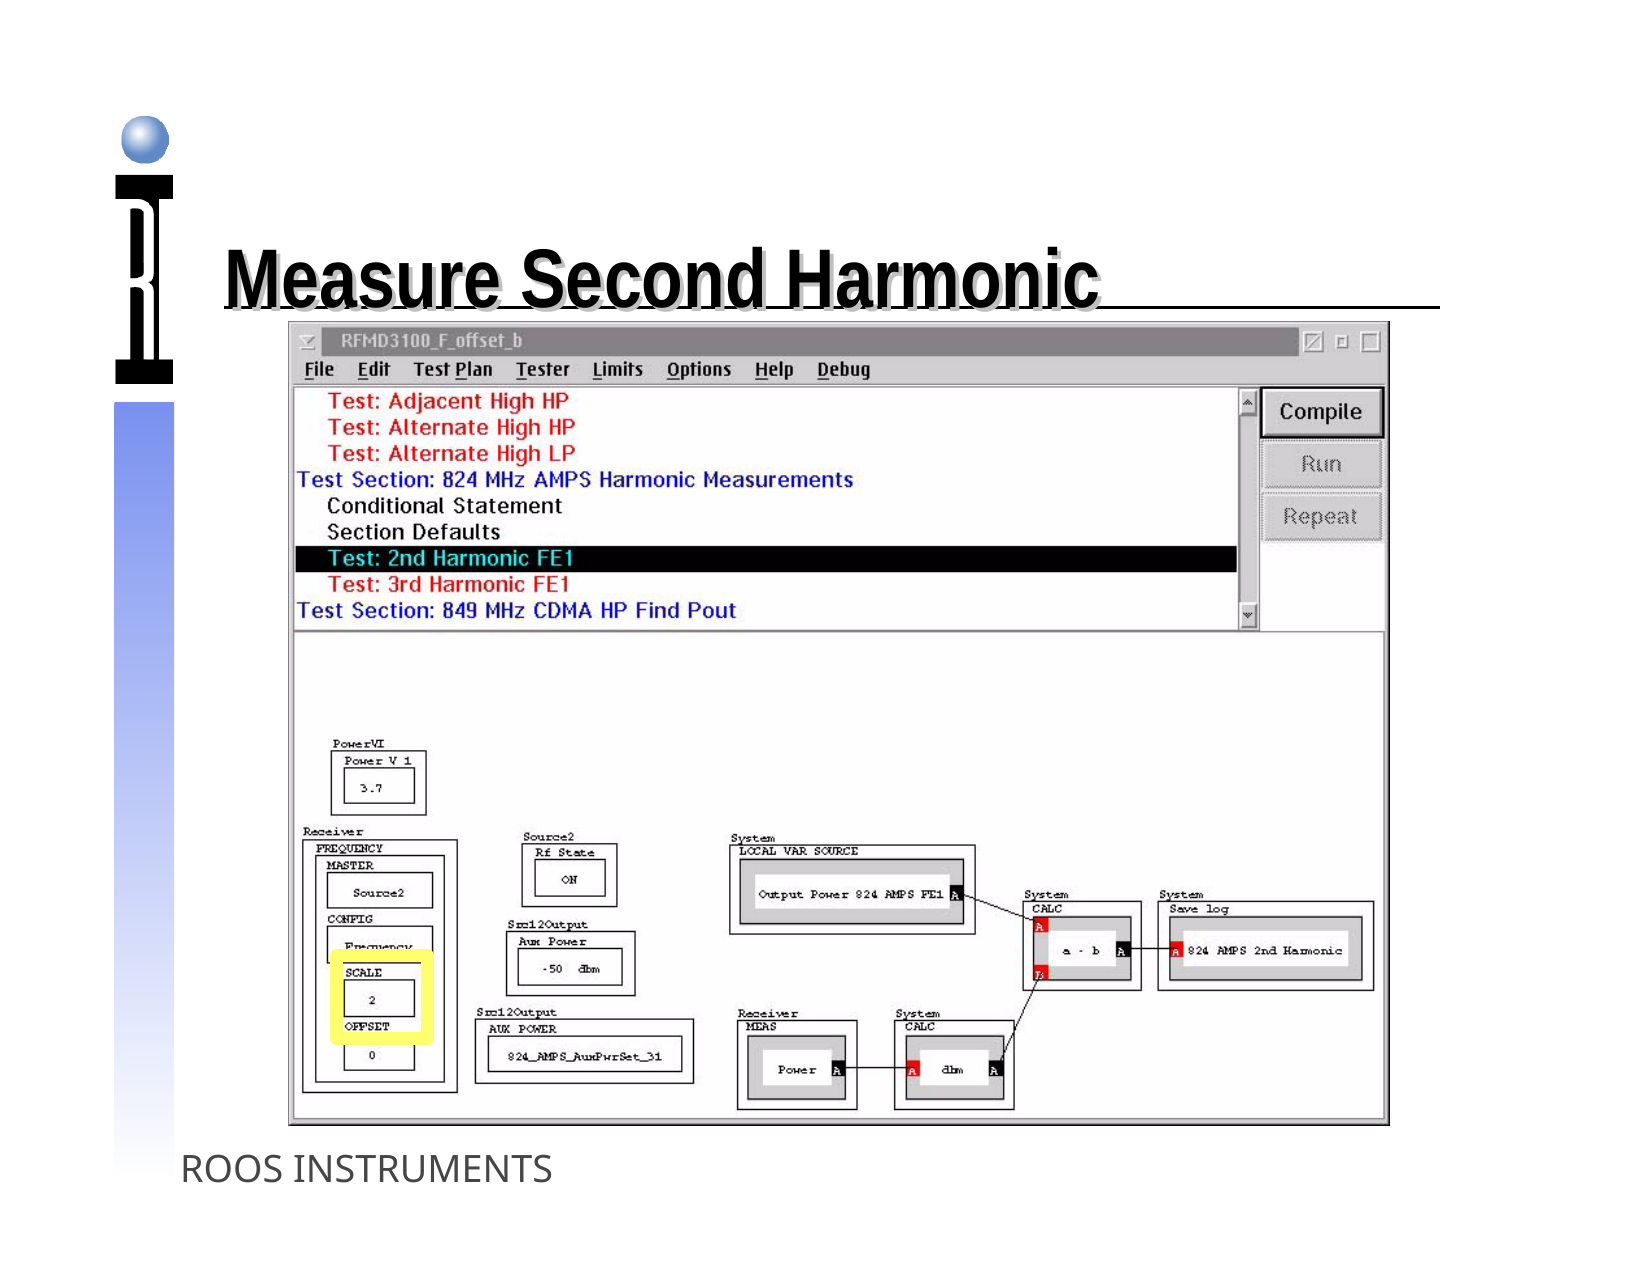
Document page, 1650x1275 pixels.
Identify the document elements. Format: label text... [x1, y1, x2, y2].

picture [288, 321, 1390, 1126]
text_box Measure Second Harmonic [224, 142, 1445, 327]
